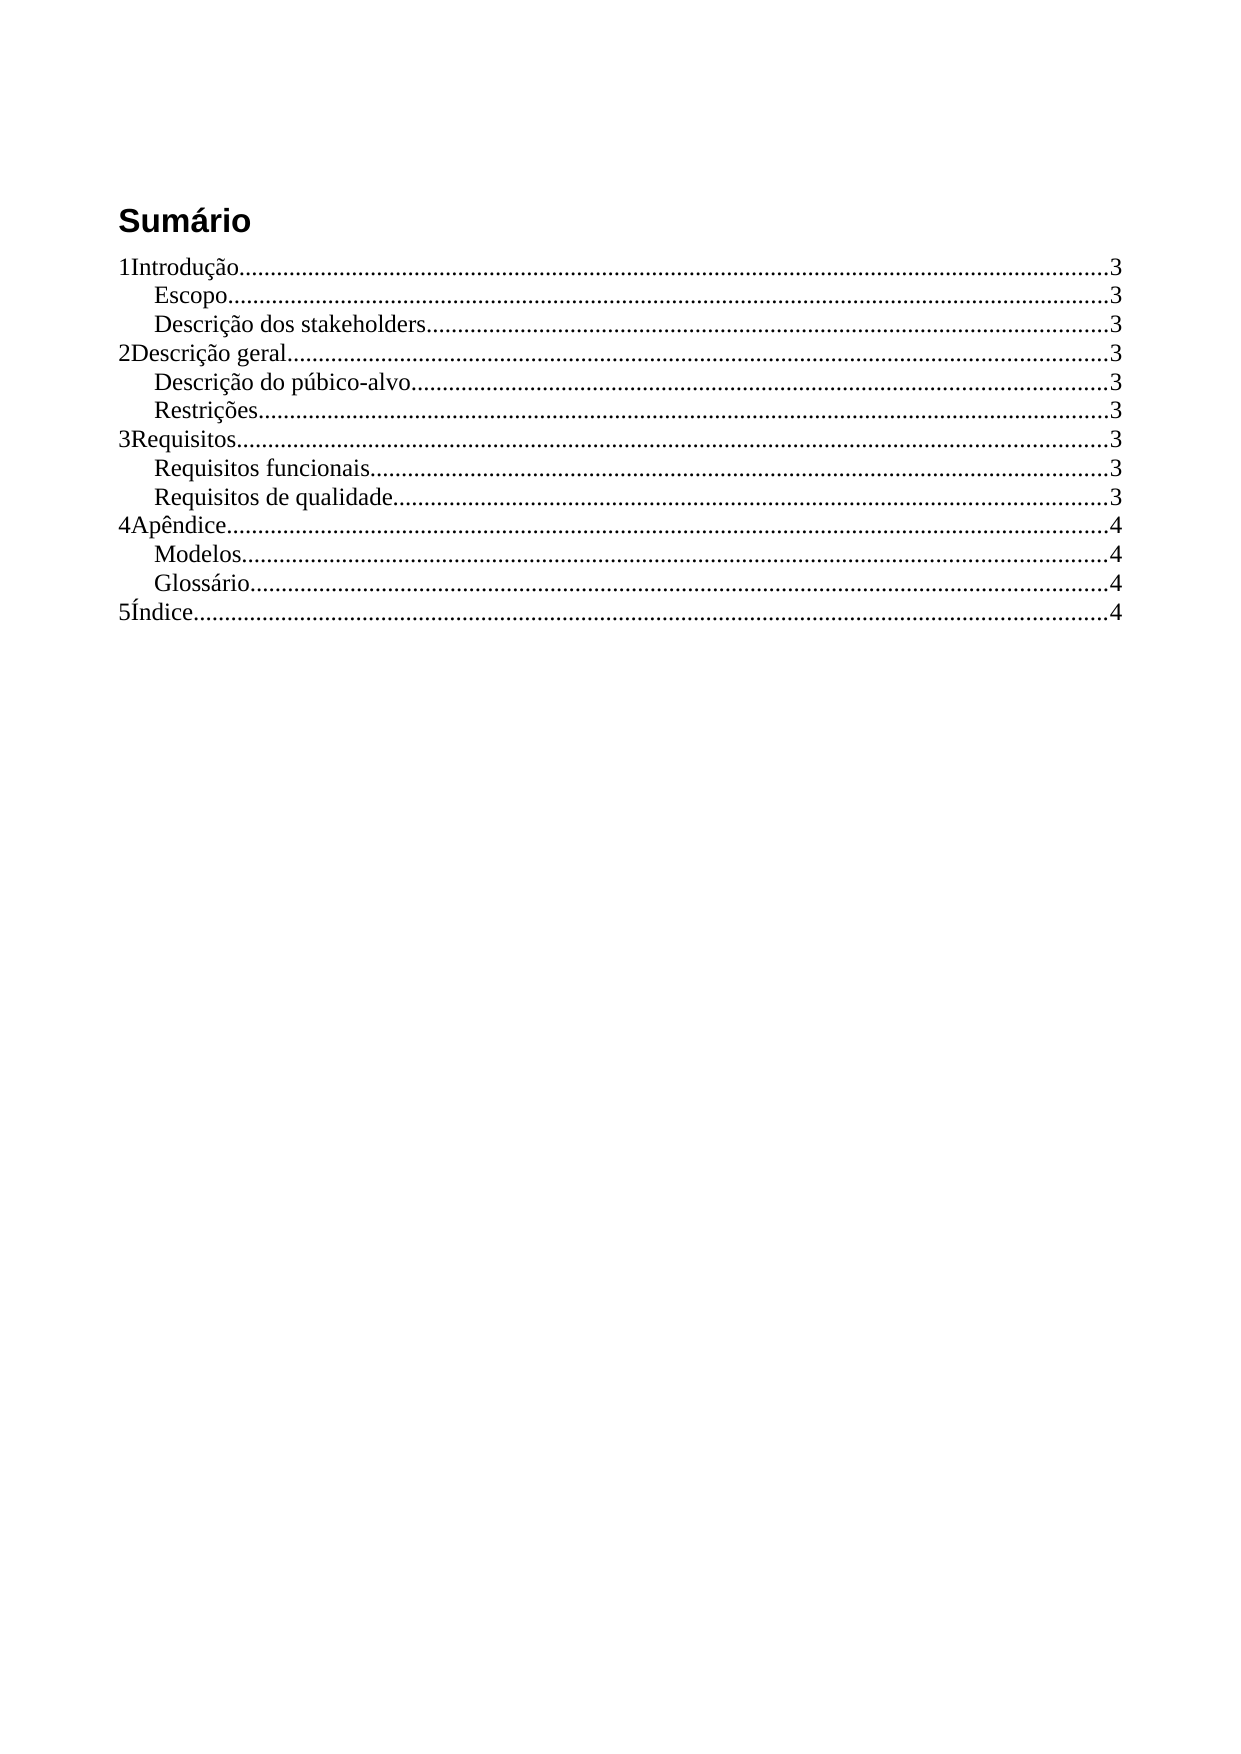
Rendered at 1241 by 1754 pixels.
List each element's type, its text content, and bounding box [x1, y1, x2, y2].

text 4Apêndice 4 [118, 510, 1122, 539]
text Requisitos de qualidade 3 [148, 482, 1122, 510]
text Descrição dos stakeholders 3 [148, 309, 1122, 338]
text 2Descrição geral 3 [118, 338, 1122, 367]
text 3Requisitos 3 [118, 424, 1122, 453]
text Escopo 3 [148, 280, 1122, 309]
text Glossário 4 [148, 568, 1122, 597]
text 5Índice 4 [118, 597, 1122, 625]
text Descrição do púbico-alvo 3 [148, 367, 1122, 395]
text 1Introdução 3 [118, 252, 1122, 280]
text Modelos 4 [148, 539, 1122, 568]
text Requisitos funcionais 3 [148, 453, 1122, 482]
text Restrições 3 [148, 395, 1122, 424]
subtitle Sumário [118, 201, 1122, 239]
